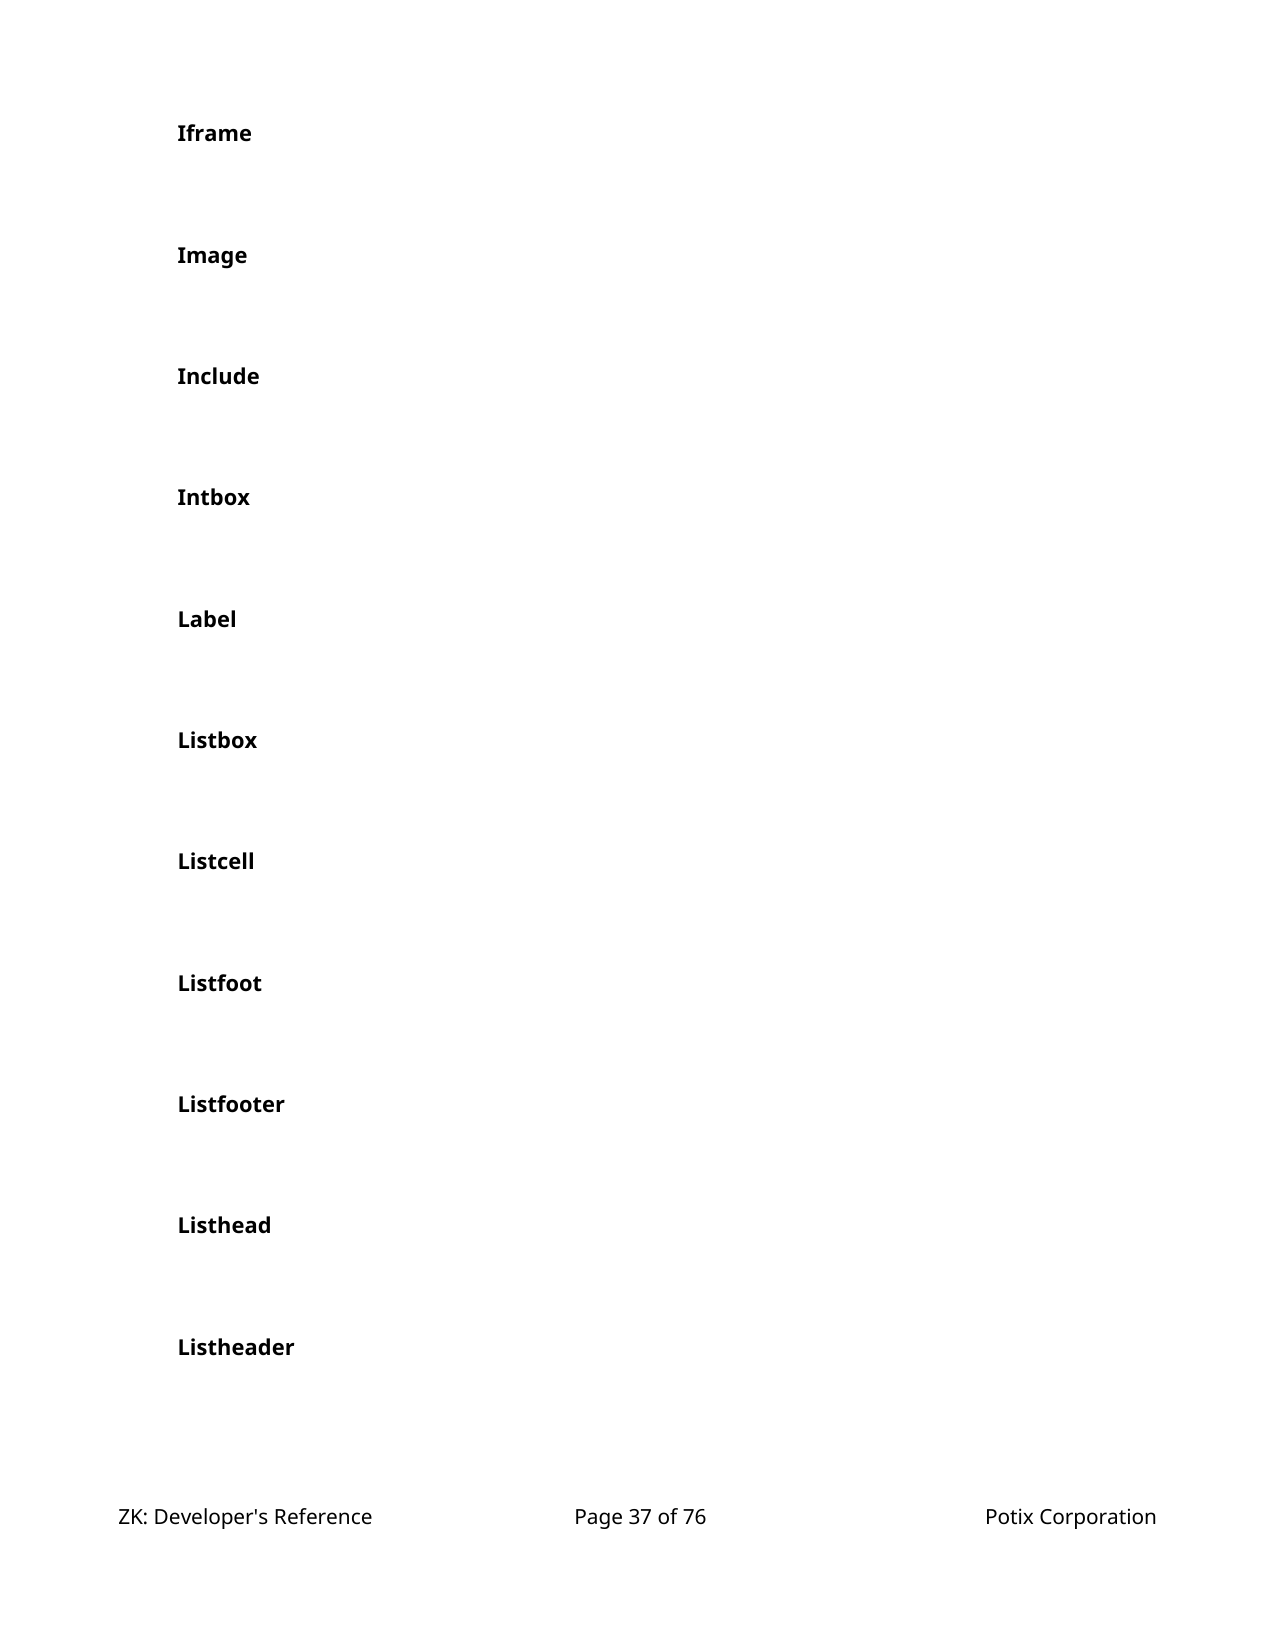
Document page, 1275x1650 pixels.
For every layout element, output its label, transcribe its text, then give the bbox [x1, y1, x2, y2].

subtitle Iframe [177, 118, 1157, 148]
subtitle Listfooter [177, 1089, 1157, 1119]
subtitle Listheader [177, 1332, 1157, 1362]
subtitle Listhead [177, 1210, 1157, 1240]
subtitle Intbox [177, 482, 1157, 512]
subtitle Listfoot [177, 968, 1157, 998]
subtitle Listbox [177, 725, 1157, 755]
subtitle Label [177, 603, 1157, 633]
subtitle Include [177, 361, 1157, 391]
subtitle Image [177, 239, 1157, 269]
subtitle Listcell [177, 846, 1157, 876]
